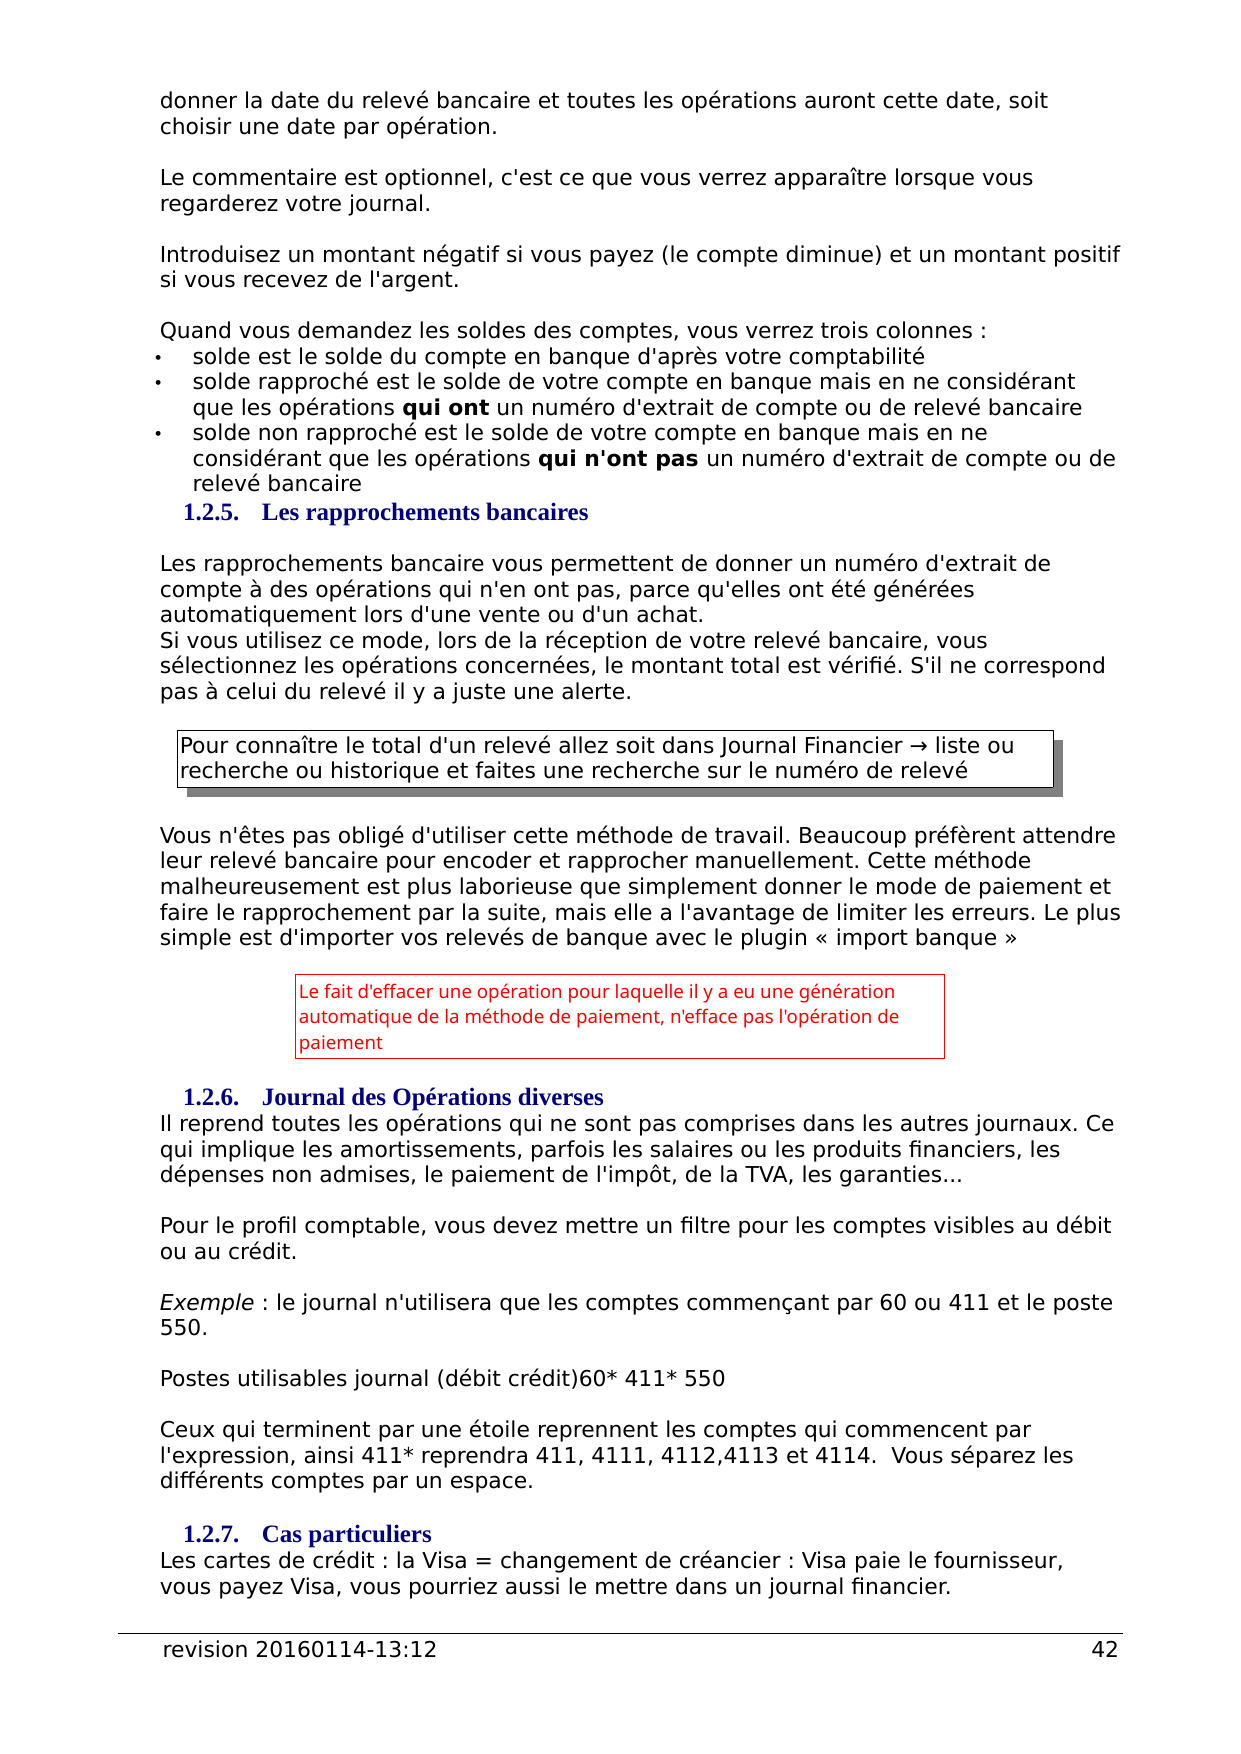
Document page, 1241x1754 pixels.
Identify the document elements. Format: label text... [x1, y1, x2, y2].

text Le fait d'effacer une opération pour laquelle il y a eu une génération automatique de la méthode de paiement, n'efface pas l'opération de paiement [296, 975, 944, 1058]
subtitle Journal des Opérations diverses [177, 1082, 1123, 1111]
text Ceux qui terminent par une étoile reprennent les comptes qui commencent par l'expression, ainsi 411* reprendra 411, 4111, 4112,4113 et 4114. Vous séparez les différents comptes par un espace. [159, 1417, 1123, 1494]
text Le commentaire est optionnel, c'est ce que vous verrez apparaître lorsque vous regarderez votre journal. [159, 165, 1123, 216]
text Introduisez un montant négatif si vous payez (le compte diminue) et un montant positif si vous recevez de l'argent. [159, 242, 1123, 293]
subtitle Cas particuliers [177, 1519, 1123, 1548]
text Il reprend toutes les opérations qui ne sont pas comprises dans les autres journaux. Ce qui implique les amortissements, parfois les salaires ou les produits financiers, les dépenses non admises, le paiement de l'impôt, de la TVA, les garanties... [159, 1111, 1123, 1188]
text Si vous utilisez ce mode, lors de la réception de votre relevé bancaire, vous sélectionnez les opérations concernées, le montant total est vérifié. S'il ne correspond pas à celui du relevé il y a juste une alerte. [159, 628, 1123, 704]
text Les rapprochements bancaire vous permettent de donner un numéro d'extrait de compte à des opérations qui n'en ont pas, parce qu'elles ont été générées automatiquement lors d'une vente ou d'un achat. [159, 551, 1123, 628]
text Vous n'êtes pas obligé d'utiliser cette méthode de travail. Beaucoup préfèrent attendre leur relevé bancaire pour encoder et rapprocher manuellement. Cette méthode malheureusement est plus laborieuse que simplement donner le mode de paiement et faire le rapprochement par la suite, mais elle a l'avantage de limiter les erreurs. Le plus simple est d'importer vos relevés de banque avec le plugin « import banque » [159, 823, 1123, 951]
text Pour connaître le total d'un relevé allez soit dans Journal Financier → liste ou recherche ou historique et faites une recherche sur le numéro de relevé [178, 731, 1053, 787]
text Les cartes de crédit : la Visa = changement de créancier : Visa paie le fournisseur, vous payez Visa, vous pourriez aussi le mettre dans un journal financier. [159, 1548, 1123, 1599]
list solde est le solde du compte en banque d'après votre comptabilité [155, 344, 1123, 369]
list solde non rapproché est le solde de votre compte en banque mais en ne considérant que les opérations qui n'ont pas un numéro d'extrait de compte ou de relevé bancaire [155, 420, 1123, 497]
text Quand vous demandez les soldes des comptes, vous verrez trois colonnes : [159, 318, 1123, 344]
text donner la date du relevé bancaire et toutes les opérations auront cette date, soit choisir une date par opération. [159, 88, 1123, 139]
text Postes utilisables journal (débit crédit)60* 411* 550 [159, 1366, 1123, 1392]
subtitle Les rapprochements bancaires [177, 497, 1123, 526]
list solde rapproché est le solde de votre compte en banque mais en ne considérant que les opérations qui ont un numéro d'extrait de compte ou de relevé bancaire [155, 369, 1123, 420]
text Exemple : le journal n'utilisera que les comptes commençant par 60 ou 411 et le poste 550. [159, 1290, 1123, 1341]
text Pour le profil comptable, vous devez mettre un filtre pour les comptes visibles au débit ou au crédit. [159, 1213, 1123, 1264]
